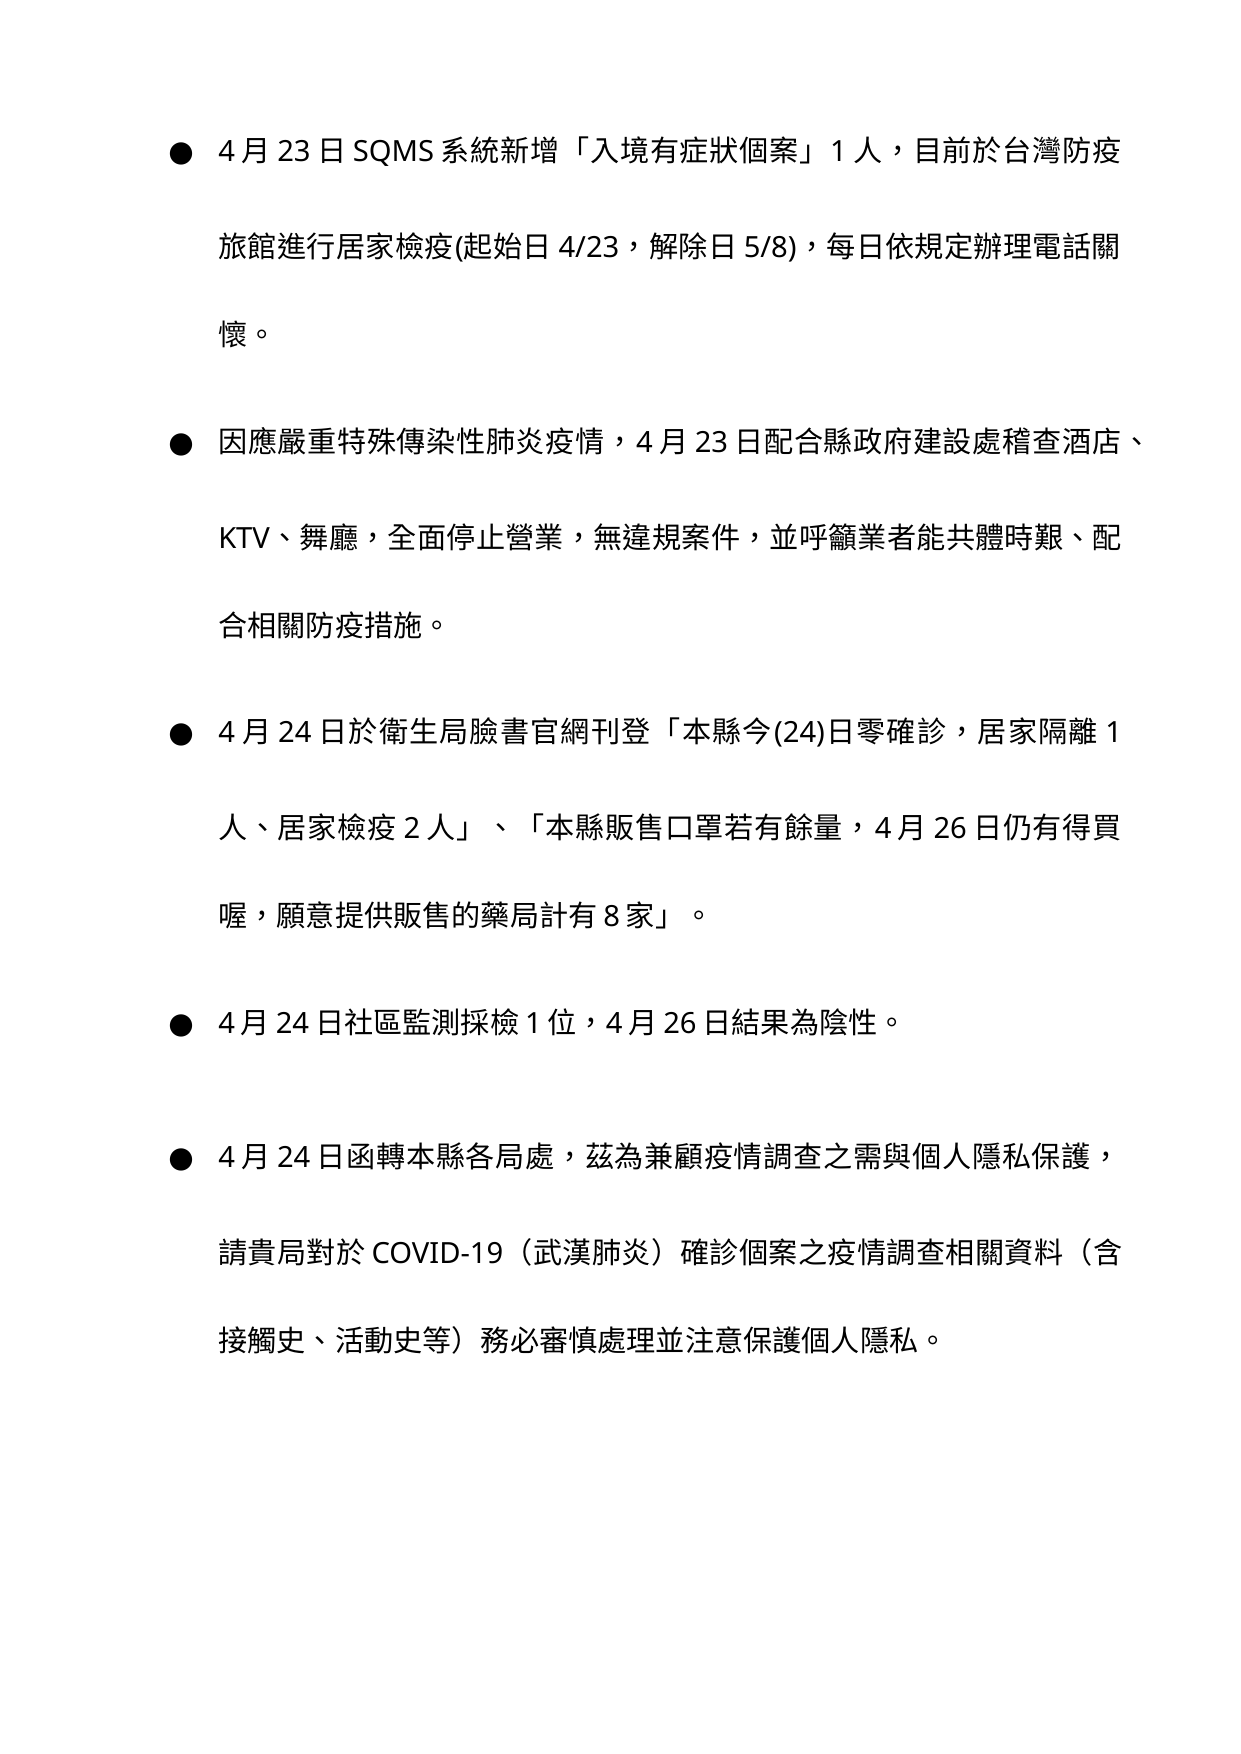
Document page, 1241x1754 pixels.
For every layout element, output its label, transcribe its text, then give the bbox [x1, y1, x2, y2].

list 因應嚴重特殊傳染性肺炎疫情，4月23日配合縣政府建設處稽查酒店、KTV、舞廳，全面停止營業，無違規案件，並呼籲業者能共體時艱、配合相關防疫措施。 [168, 409, 1122, 644]
list 4月24日於衛生局臉書官網刊登「本縣今(24)日零確診，居家隔離1人、居家檢疫2人」、「本縣販售口罩若有餘量，4月26日仍有得買喔，願意提供販售的藥局計有8家」。 [168, 699, 1122, 935]
list 4月24日函轉本縣各局處，茲為兼顧疫情調查之需與個人隱私保護，請貴局對於COVID-19（武漢肺炎）確診個案之疫情調查相關資料（含接觸史、活動史等）務必審慎處理並注意保護個人隱私。 [168, 1124, 1122, 1360]
list 4月23日SQMS系統新增「入境有症狀個案」1人，目前於台灣防疫旅館進行居家檢疫(起始日4/23，解除日5/8)，每日依規定辦理電話關懷。 [168, 118, 1122, 354]
list 4月24日社區監測採檢1位，4月26日結果為陰性。 [168, 991, 1122, 1050]
